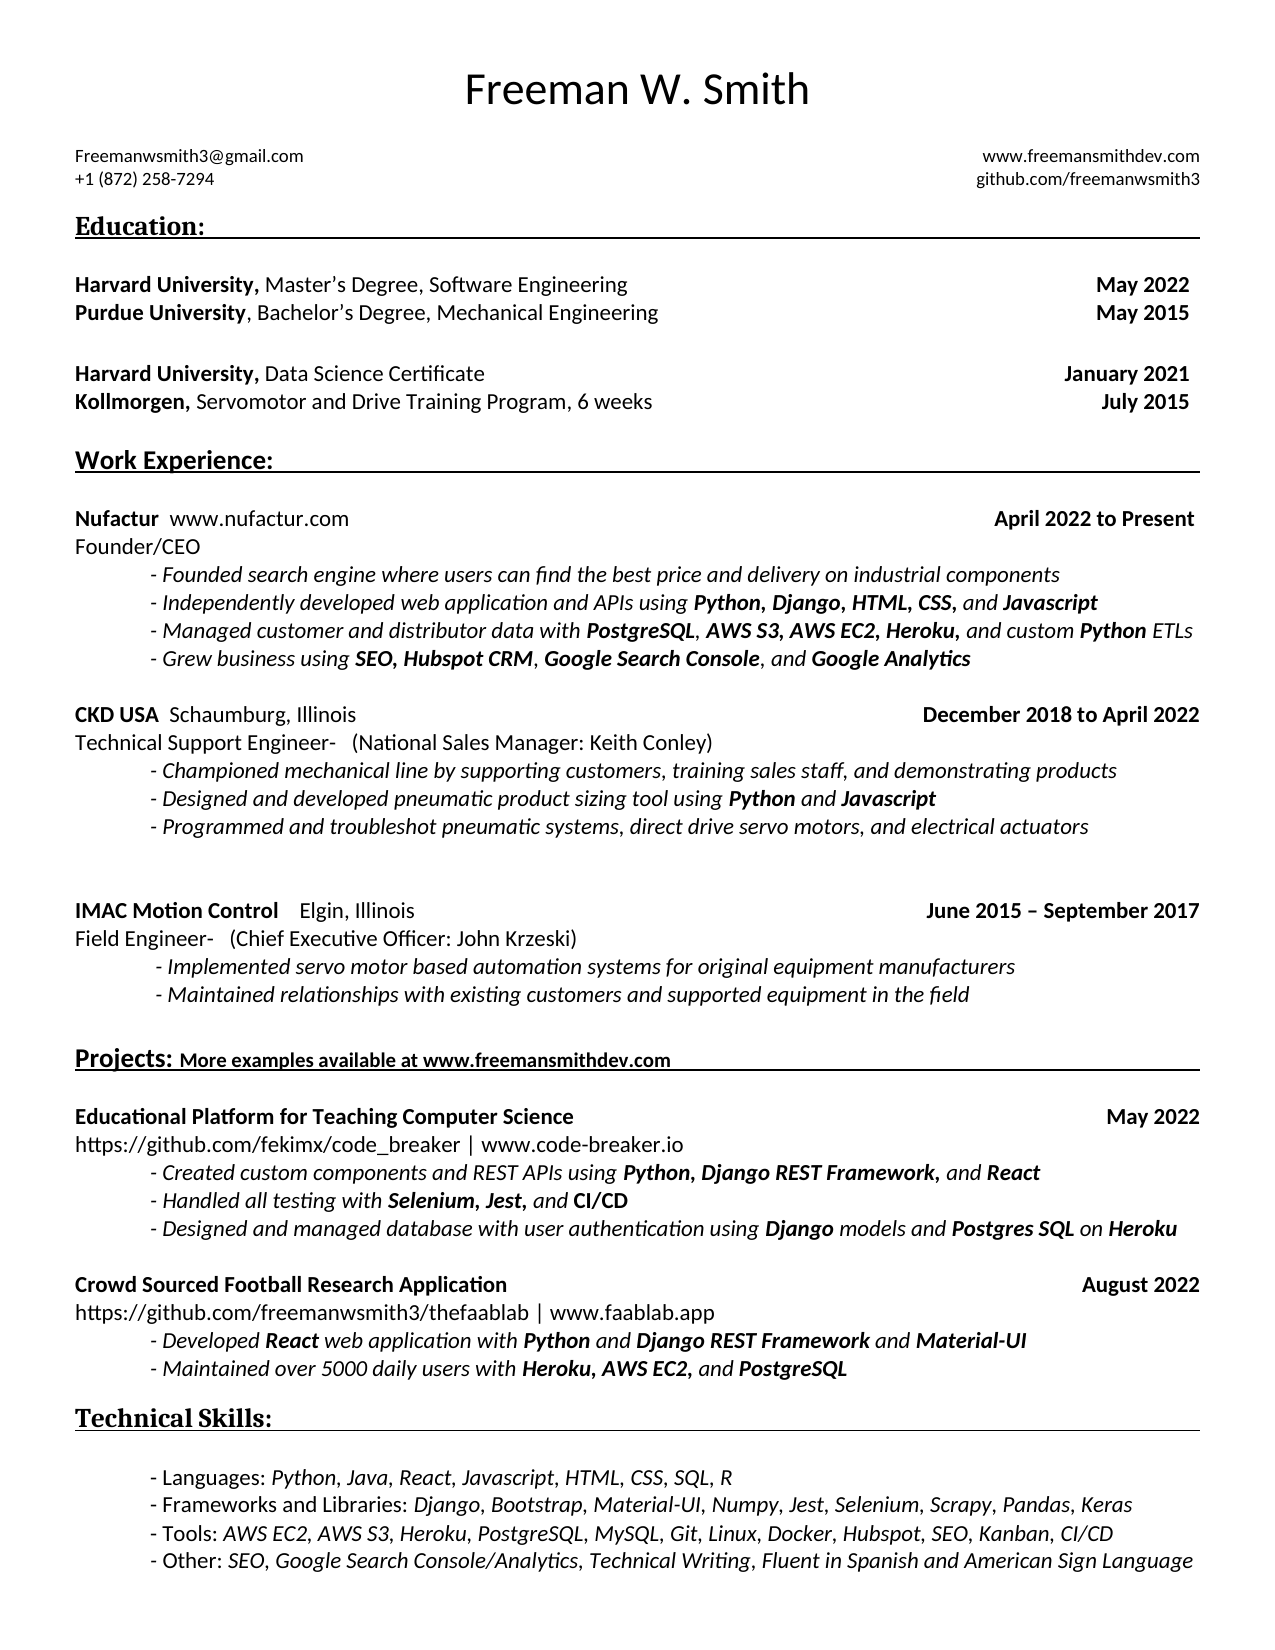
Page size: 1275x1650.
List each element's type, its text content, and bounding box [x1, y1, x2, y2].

text - Grew business using SEO, Hubspot CRM, Google Search Console, and Google Analytics [75, 644, 1200, 672]
text Crowd Sourced Football Research Application August 2022 [75, 1271, 1200, 1298]
text Founder/CEO [75, 532, 1200, 560]
text - Maintained over 5000 daily users with Heroku, AWS EC2, and PostgreSQL [75, 1354, 1200, 1383]
text Kollmorgen, Servomotor and Drive Training Program, 6 weeks July 2015 [75, 387, 1200, 415]
text CKD USA Schaumburg, Illinois December 2018 to April 2022 [75, 700, 1200, 728]
text https://github.com/freemanwsmith3/thefaablab | www.faablab.app [75, 1298, 1200, 1327]
text - Designed and managed database with user authentication using Django models and Postgres SQL on Heroku [75, 1214, 1200, 1242]
text IMAC Motion Control Elgin, Illinois June 2015 – September 2017 [75, 896, 1200, 924]
text - Designed and developed pneumatic product sizing tool using Python and Javascript [75, 784, 1200, 812]
text - Championed mechanical line by supporting customers, training sales staff, and demonstrating products [75, 756, 1200, 784]
text - Managed customer and distributor data with PostgreSQL, AWS S3, AWS EC2, Heroku, and custom Python ETLs [75, 616, 1200, 644]
text Harvard University, Data Science Certificate January 2021 [75, 359, 1200, 387]
text Purdue University, Bachelor’s Degree, Mechanical Engineering May 2015 [75, 298, 1200, 326]
text - Founded search engine where users can find the best price and delivery on industrial components [75, 560, 1200, 588]
text Nufactur www.nufactur.com April 2022 to Present [75, 504, 1200, 532]
text - Programmed and troubleshot pneumatic systems, direct drive servo motors, and electrical actuators [75, 812, 1200, 840]
subtitle Education: [75, 211, 1200, 237]
subtitle Technical Skills: [75, 1403, 1200, 1430]
text - Frameworks and Libraries: Django, Bootstrap, Material-UI, Numpy, Jest, Selenium, Scrapy, Pandas, Keras [75, 1491, 1200, 1519]
text https://github.com/fekimx/code_breaker | www.code-breaker.io [75, 1130, 1200, 1158]
text Educational Platform for Teaching Computer Science May 2022 [75, 1102, 1200, 1130]
text - Maintained relationships with existing customers and supported equipment in the field [150, 980, 1200, 1008]
text - Handled all testing with Selenium, Jest, and CI/CD [75, 1186, 1200, 1214]
text Harvard University, Master’s Degree, Software Engineering May 2022 [75, 270, 1200, 298]
text - Tools: AWS EC2, AWS S3, Heroku, PostgreSQL, MySQL, Git, Linux, Docker, Hubspot, SEO, Kanban, CI/CD [75, 1519, 1200, 1547]
text +1 (872) 258-7294 github.com/freemanwsmith3 [75, 167, 1200, 190]
text - Independently developed web application and APIs using Python, Django, HTML, CSS, and Javascript [75, 588, 1200, 616]
text - Implemented servo motor based automation systems for original equipment manufacturers [75, 952, 1200, 980]
text Projects: More examples available at www.freemansmithdev.com [75, 1041, 1200, 1069]
text Technical Support Engineer- (National Sales Manager: Keith Conley) [75, 728, 1200, 756]
text Work Experience: [75, 443, 1200, 471]
text Field Engineer- (Chief Executive Officer: John Krzeski) [75, 924, 1200, 952]
text - Developed React web application with Python and Django REST Framework and Material-UI [75, 1327, 1200, 1354]
text Freemanwsmith3@gmail.com www.freemansmithdev.com [75, 144, 1200, 167]
text - Other: SEO, Google Search Console/Analytics, Technical Writing, Fluent in Spanish and American Sign Language [75, 1547, 1200, 1575]
text - Languages: Python, Java, React, Javascript, HTML, CSS, SQL, R [75, 1463, 1200, 1491]
text - Created custom components and REST APIs using Python, Django REST Framework, and React [75, 1158, 1200, 1186]
text Freeman W. Smith [75, 60, 1200, 116]
